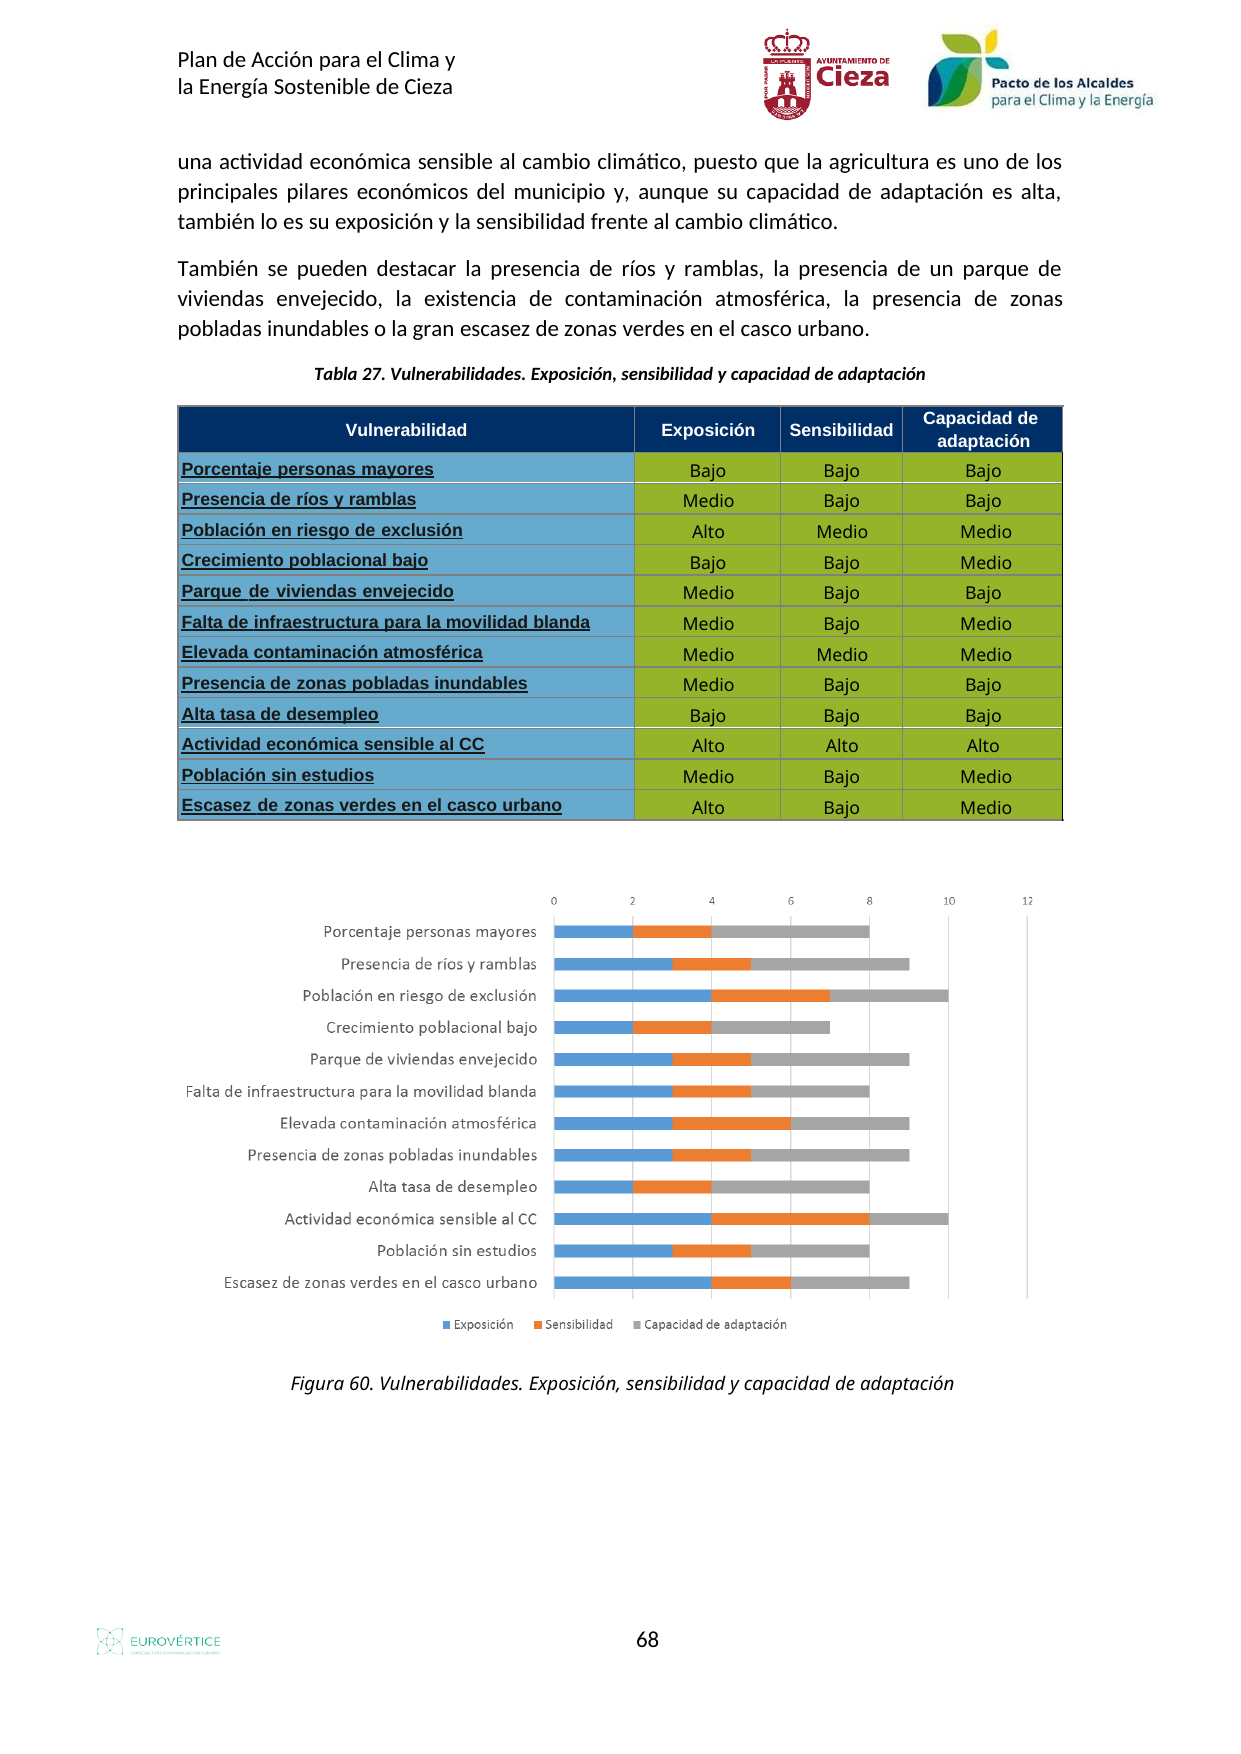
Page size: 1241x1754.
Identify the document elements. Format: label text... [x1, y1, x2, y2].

table_cell Bajo [635, 545, 780, 574]
table_cell Medio [635, 668, 780, 697]
table_cell Alto [635, 515, 780, 544]
table_cell Alto [781, 729, 902, 758]
table_cell Bajo [781, 545, 902, 574]
table_cell Medio [903, 545, 1062, 574]
table_cell Escasez de zonas verdes en el casco urbano [179, 790, 634, 819]
table_cell Bajo [635, 698, 780, 727]
text Tabla 27. Vulnerabilidades. Exposición, sensibilidad y capacidad de adaptación [277, 362, 962, 384]
table_cell Presencia de zonas pobladas inundables [179, 668, 634, 697]
table_cell Bajo [781, 453, 902, 482]
table_cell Medio [635, 484, 780, 513]
table_cell Medio [903, 607, 1062, 636]
table_cell Medio [635, 576, 780, 605]
table_cell Medio [903, 637, 1062, 666]
table_cell Bajo [903, 668, 1062, 697]
table_cell Porcentaje personas mayores [179, 453, 634, 482]
table_cell Crecimiento poblacional bajo [179, 545, 634, 574]
table_cell Medio [635, 760, 780, 789]
picture [187, 897, 1033, 1331]
table_header Sensibilidad [781, 407, 902, 452]
table_cell Bajo [781, 760, 902, 789]
table_cell Bajo [781, 576, 902, 605]
table_cell Presencia de ríos y ramblas [179, 484, 634, 513]
table_cell Medio [781, 637, 902, 666]
table_cell Bajo [781, 790, 902, 819]
table_cell Bajo [903, 453, 1062, 482]
table_cell Parque de viviendas envejecido [179, 576, 634, 605]
table_cell Bajo [903, 484, 1062, 513]
table_header Vulnerabilidad [179, 407, 634, 452]
picture [921, 23, 1159, 114]
table_cell Población en riesgo de exclusión [179, 515, 634, 544]
text Figura 60. Vulnerabilidades. Exposición, sensibilidad y capacidad de adaptación [282, 1371, 963, 1396]
table_cell Bajo [903, 576, 1062, 605]
table_cell Alto [903, 729, 1062, 758]
table_cell Medio [781, 515, 902, 544]
table_cell Medio [903, 515, 1062, 544]
text También se pueden destacar la presencia de ríos y ramblas, la presencia de un parque de viviendas envejecido, la existencia de contaminación atmosférica, la presencia de zonas pobladas inundables o la gran escasez de zonas verdes en el casco urbano. [177, 254, 1063, 343]
table_cell Población sin estudios [179, 760, 634, 789]
picture [96, 1628, 221, 1655]
table_cell Medio [635, 637, 780, 666]
table_cell Falta de infraestructura para la movilidad blanda [179, 607, 634, 636]
table_header Capacidad de adaptación [903, 407, 1062, 452]
table_cell Alto [635, 790, 780, 819]
text una actividad económica sensible al cambio climático, puesto que la agricultura es uno de los principales pilares económicos del municipio y, aunque su capacidad de adaptación es alta, también lo es su exposición y la sensibilidad frente al cambio climático. [177, 147, 1064, 235]
table_cell Bajo [635, 453, 780, 482]
table_cell Alta tasa de desempleo [179, 698, 634, 727]
table_cell Medio [903, 790, 1062, 819]
table_cell Medio [903, 760, 1062, 789]
table_cell Bajo [903, 698, 1062, 727]
table_cell Bajo [781, 698, 902, 727]
picture [755, 22, 897, 125]
table_cell Bajo [781, 484, 902, 513]
table_cell Actividad económica sensible al CC [179, 729, 634, 758]
table_cell Elevada contaminación atmosférica [179, 637, 634, 666]
table_header Exposición [635, 407, 780, 452]
table_cell Medio [635, 607, 780, 636]
table_cell Alto [635, 729, 780, 758]
table_cell Bajo [781, 668, 902, 697]
table_cell Bajo [781, 607, 902, 636]
